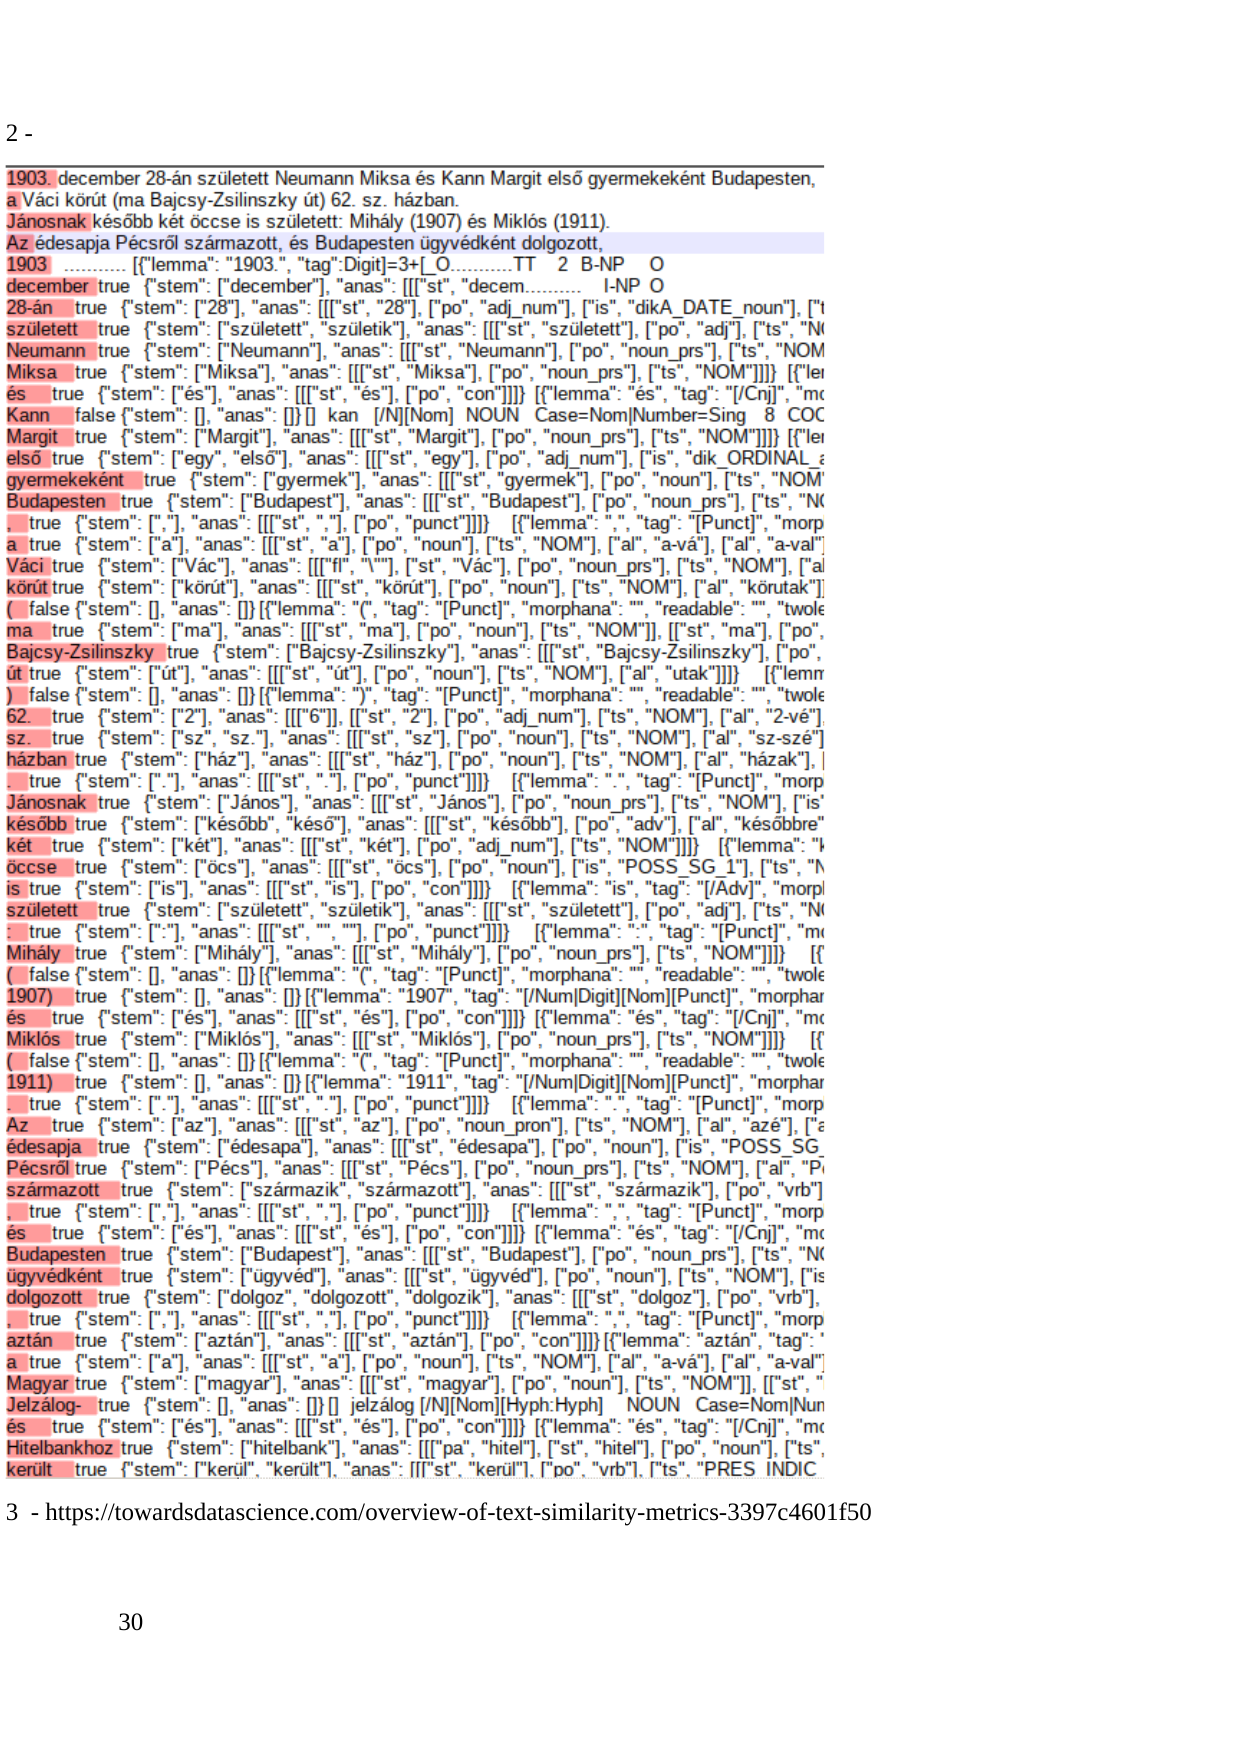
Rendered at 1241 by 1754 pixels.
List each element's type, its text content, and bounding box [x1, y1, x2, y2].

picture [5, 165, 825, 1479]
text 3 - https://towardsdatascience.com/overview-of-text-similarity-metrics-3397c4601f50 [6, 1497, 1123, 1526]
text 2 - [6, 118, 1123, 147]
